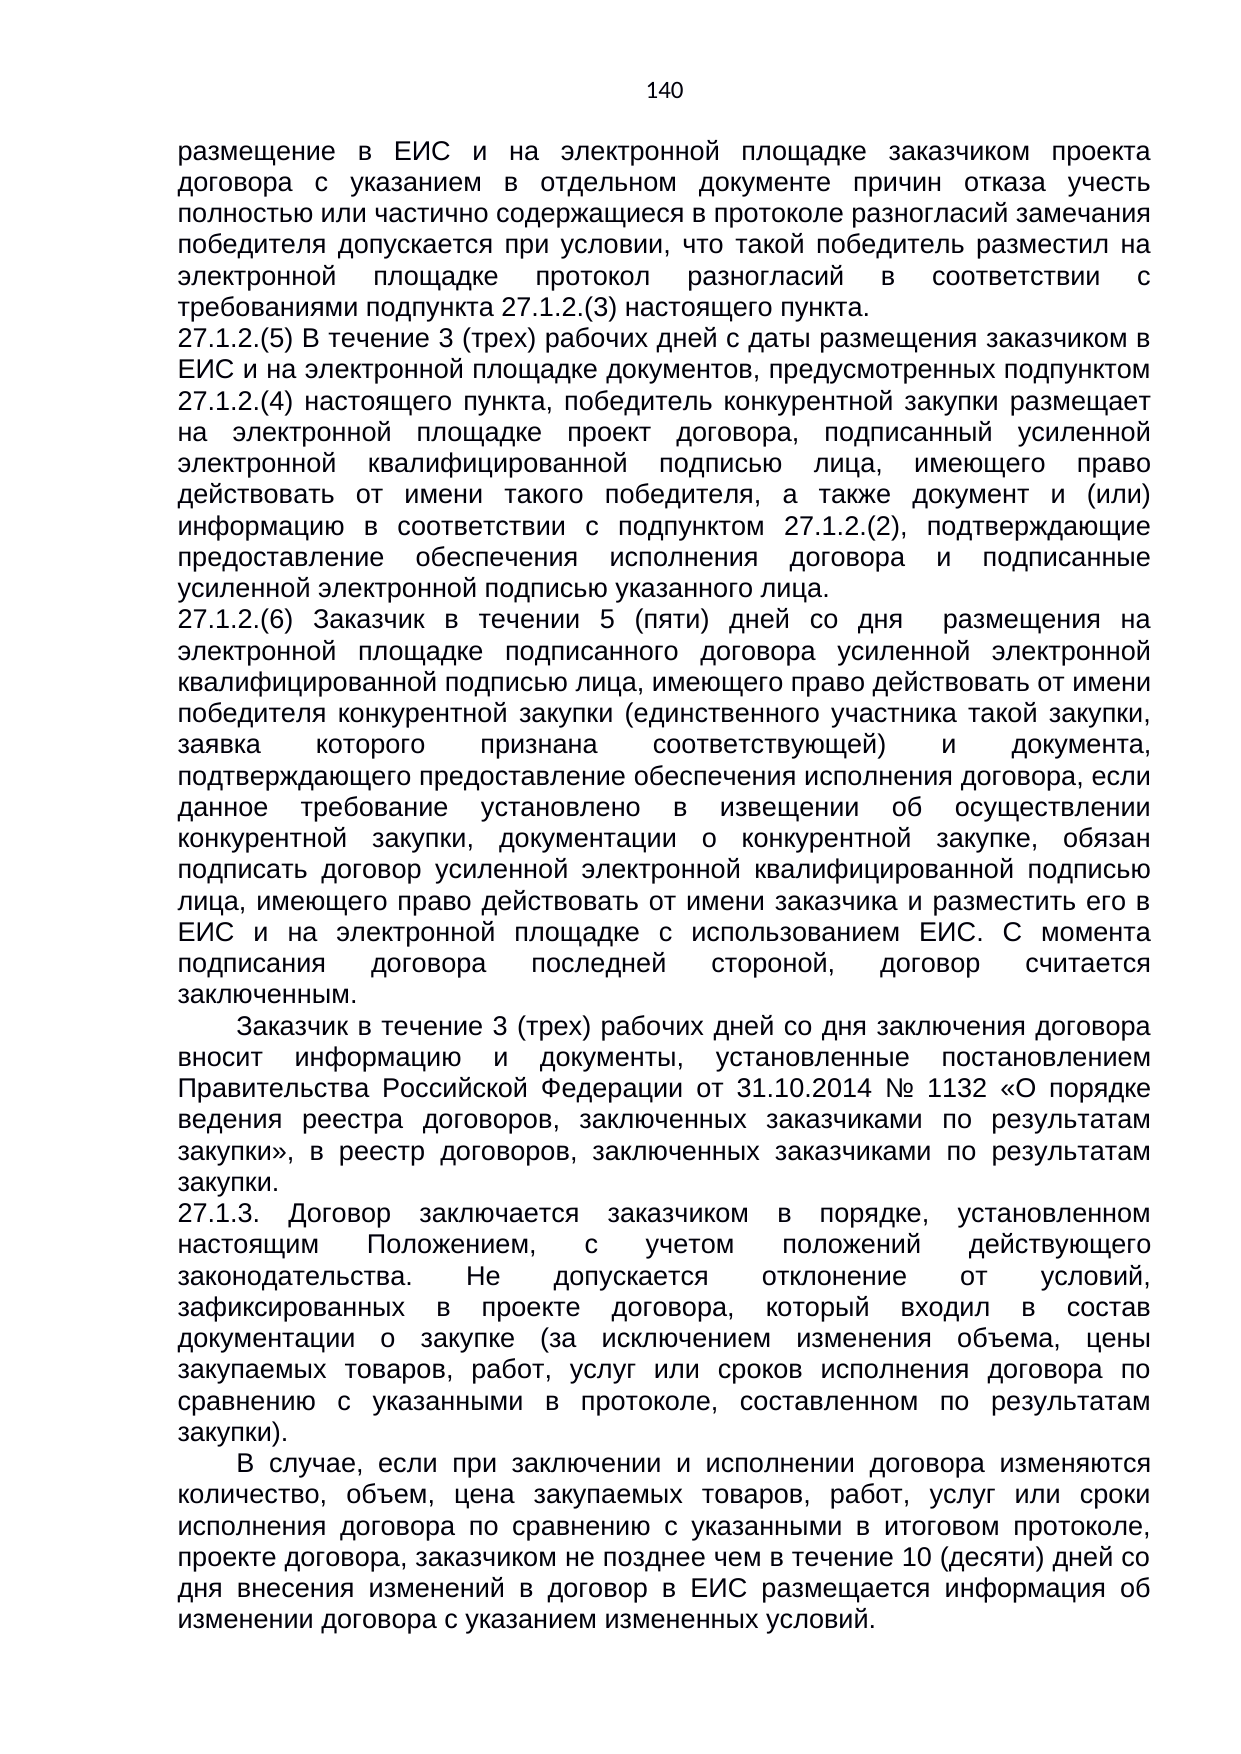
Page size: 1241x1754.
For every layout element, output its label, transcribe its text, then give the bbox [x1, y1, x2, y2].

text 27.1.3. Договор заключается заказчиком в порядке, установленном настоящим Положением, с учетом положений действующего законодательства. Не допускается отклонение от условий, зафиксированных в проекте договора, который входил в состав документации о закупке (за исключением изменения объема, цены закупаемых товаров, работ, услуг или сроков исполнения договора по сравнению с указанными в протоколе, составленном по результатам закупки). [177, 1197, 1152, 1447]
text 27.1.2.(6) Заказчик в течении 5 (пяти) дней со дня размещения на электронной площадке подписанного договора усиленной электронной квалифицированной подписью лица, имеющего право действовать от имени победителя конкурентной закупки (единственного участника такой закупки, заявка которого признана соответствующей) и документа, подтверждающего предоставление обеспечения исполнения договора, если данное требование установлено в извещении об осуществлении конкурентной закупки, документации о конкурентной закупке, обязан подписать договор усиленной электронной квалифицированной подписью лица, имеющего право действовать от имени заказчика и разместить его в ЕИС и на электронной площадке с использованием ЕИС. С момента подписания договора последней стороной, договор считается заключенным. [177, 603, 1152, 1010]
text размещение в ЕИС и на электронной площадке заказчиком проекта договора с указанием в отдельном документе причин отказа учесть полностью или частично содержащиеся в протоколе разногласий замечания победителя допускается при условии, что такой победитель разместил на электронной площадке протокол разногласий в соответствии с требованиями подпункта 27.1.2.(3) настоящего пункта. [177, 135, 1152, 322]
text 27.1.2.(5) В течение 3 (трех) рабочих дней с даты размещения заказчиком в ЕИС и на электронной площадке документов, предусмотренных подпунктом 27.1.2.(4) настоящего пункта, победитель конкурентной закупки размещает на электронной площадке проект договора, подписанный усиленной электронной квалифицированной подписью лица, имеющего право действовать от имени такого победителя, а также документ и (или) информацию в соответствии с подпунктом 27.1.2.(2), подтверждающие предоставление обеспечения исполнения договора и подписанные усиленной электронной подписью указанного лица. [177, 322, 1152, 603]
text В случае, если при заключении и исполнении договора изменяются количество, объем, цена закупаемых товаров, работ, услуг или сроки исполнения договора по сравнению с указанными в итоговом протоколе, проекте договора, заказчиком не позднее чем в течение 10 (десяти) дней со дня внесения изменений в договор в ЕИС размещается информация об изменении договора с указанием измененных условий. [177, 1447, 1152, 1635]
text Заказчик в течение 3 (трех) рабочих дней со дня заключения договора вносит информацию и документы, установленные постановлением Правительства Российской Федерации от 31.10.2014 № 1132 «О порядке ведения реестра договоров, заключенных заказчиками по результатам закупки», в реестр договоров, заключенных заказчиками по результатам закупки. [177, 1010, 1152, 1197]
